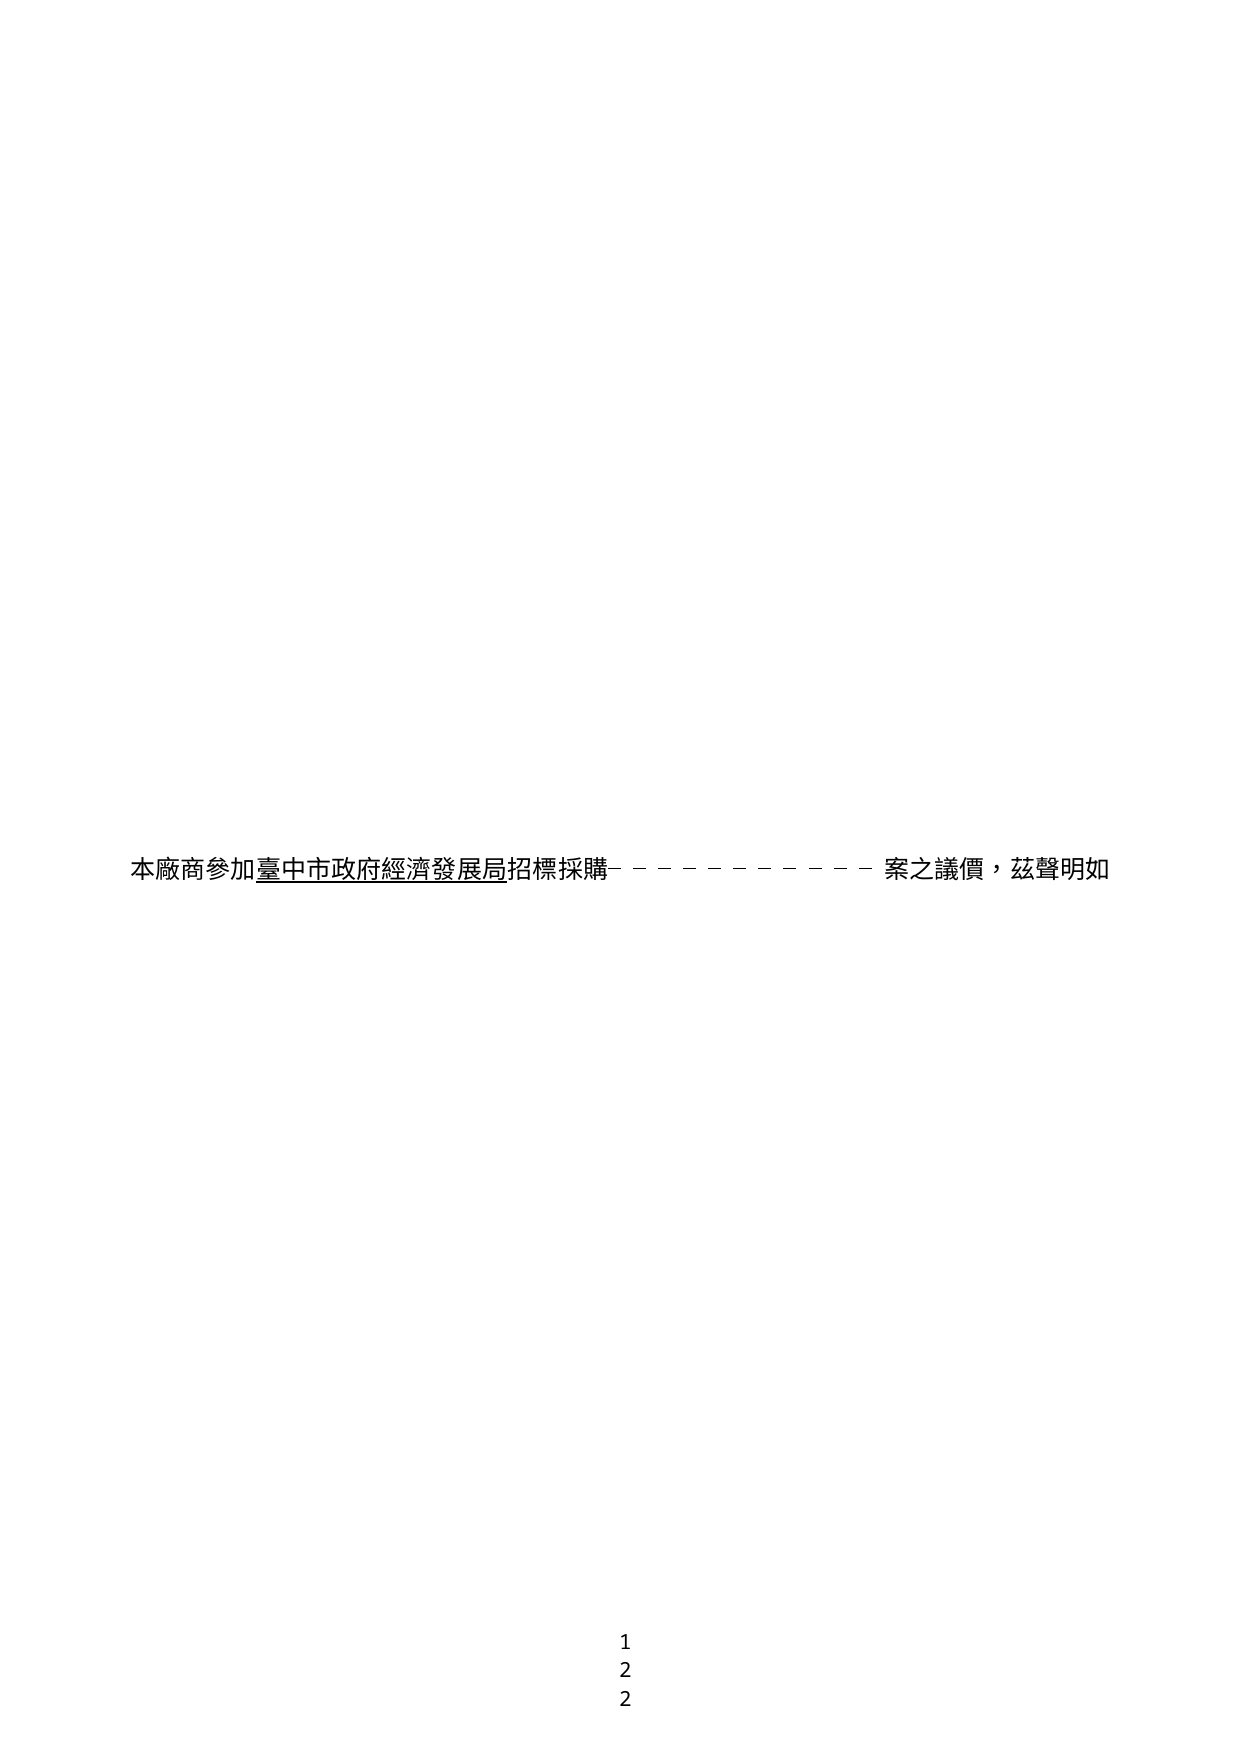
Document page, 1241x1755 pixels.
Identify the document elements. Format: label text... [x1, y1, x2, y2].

text 本廠商參加臺中市政府經濟發展局招標採購╴╴╴╴╴╴╴╴╴╴╴案之議價，茲聲明如 [130, 826, 1110, 889]
